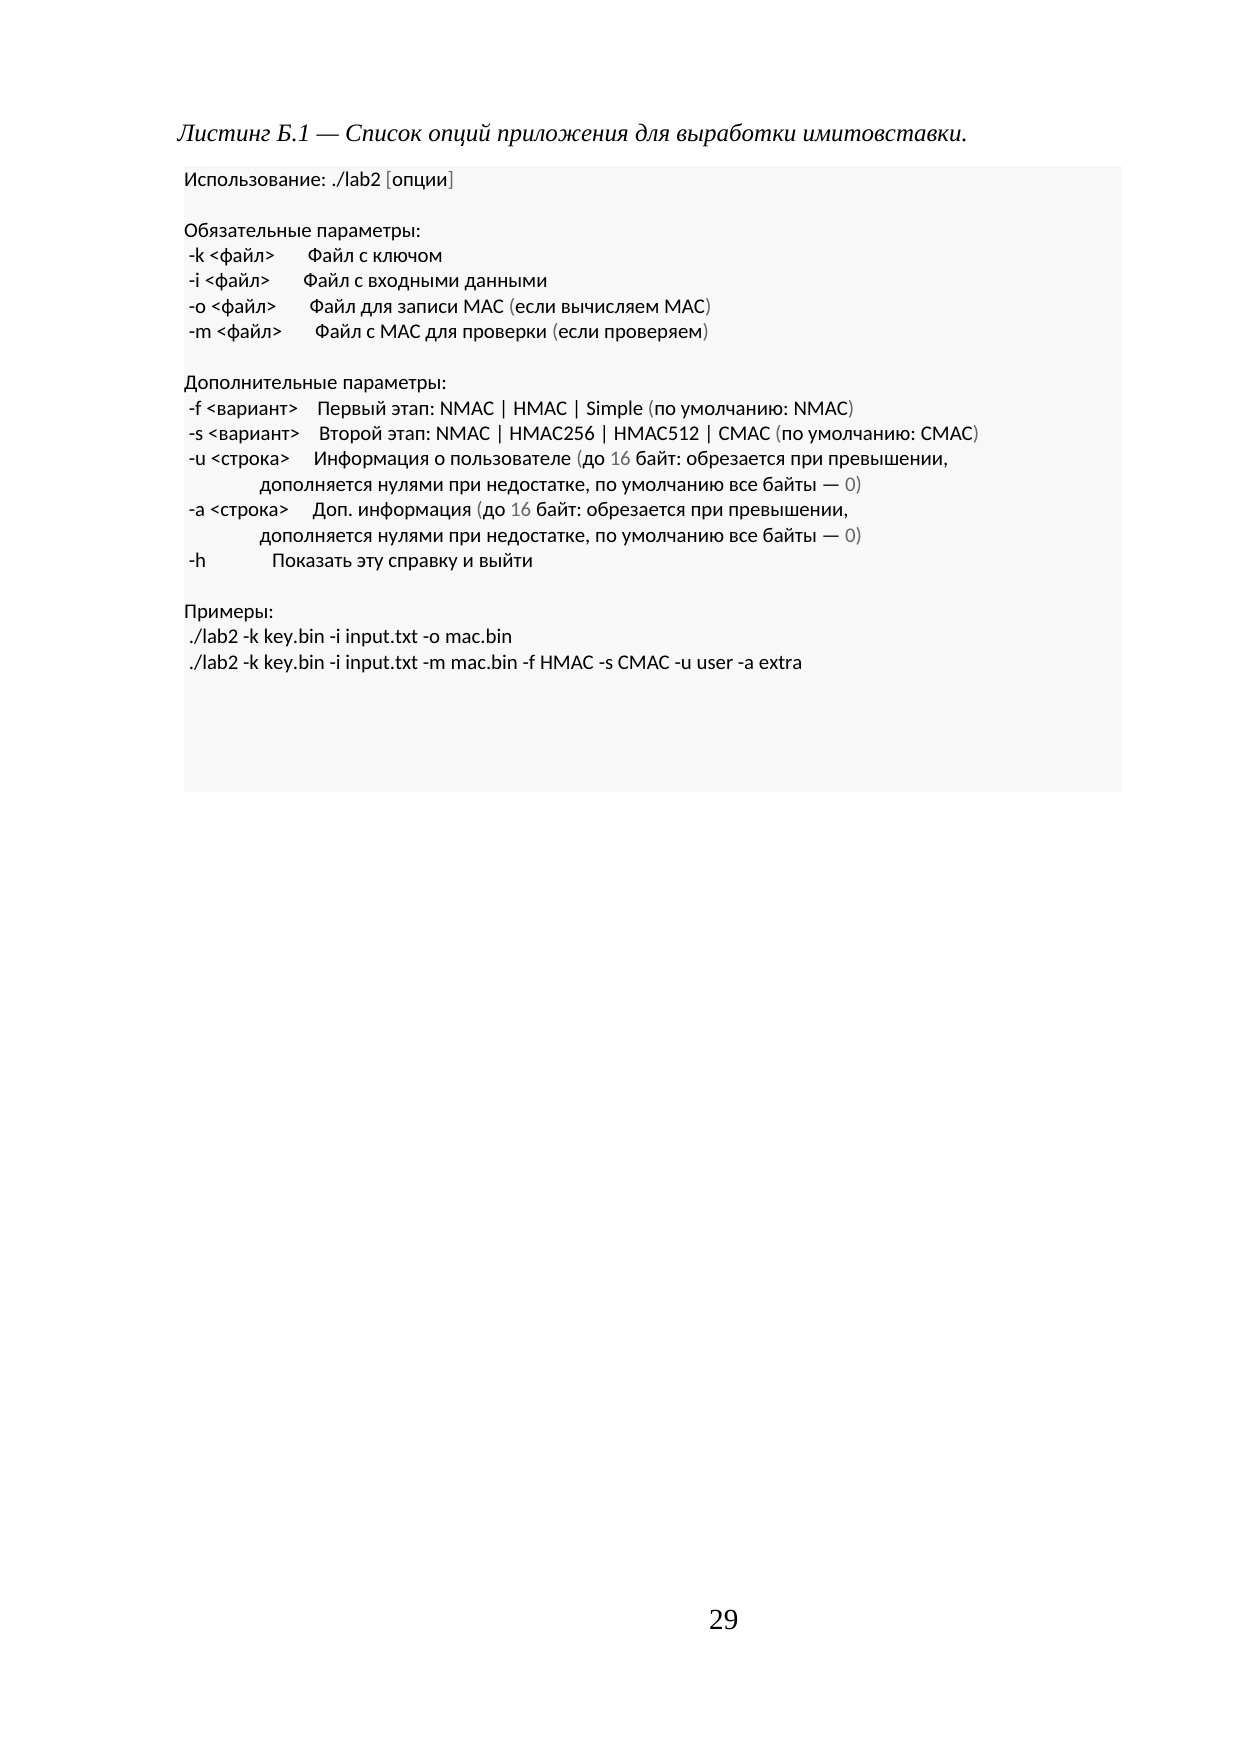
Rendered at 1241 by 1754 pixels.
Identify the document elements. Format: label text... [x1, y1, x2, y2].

text Листинг Б.1 — Список опций приложения для выработки имитовставки. [177, 118, 1181, 147]
